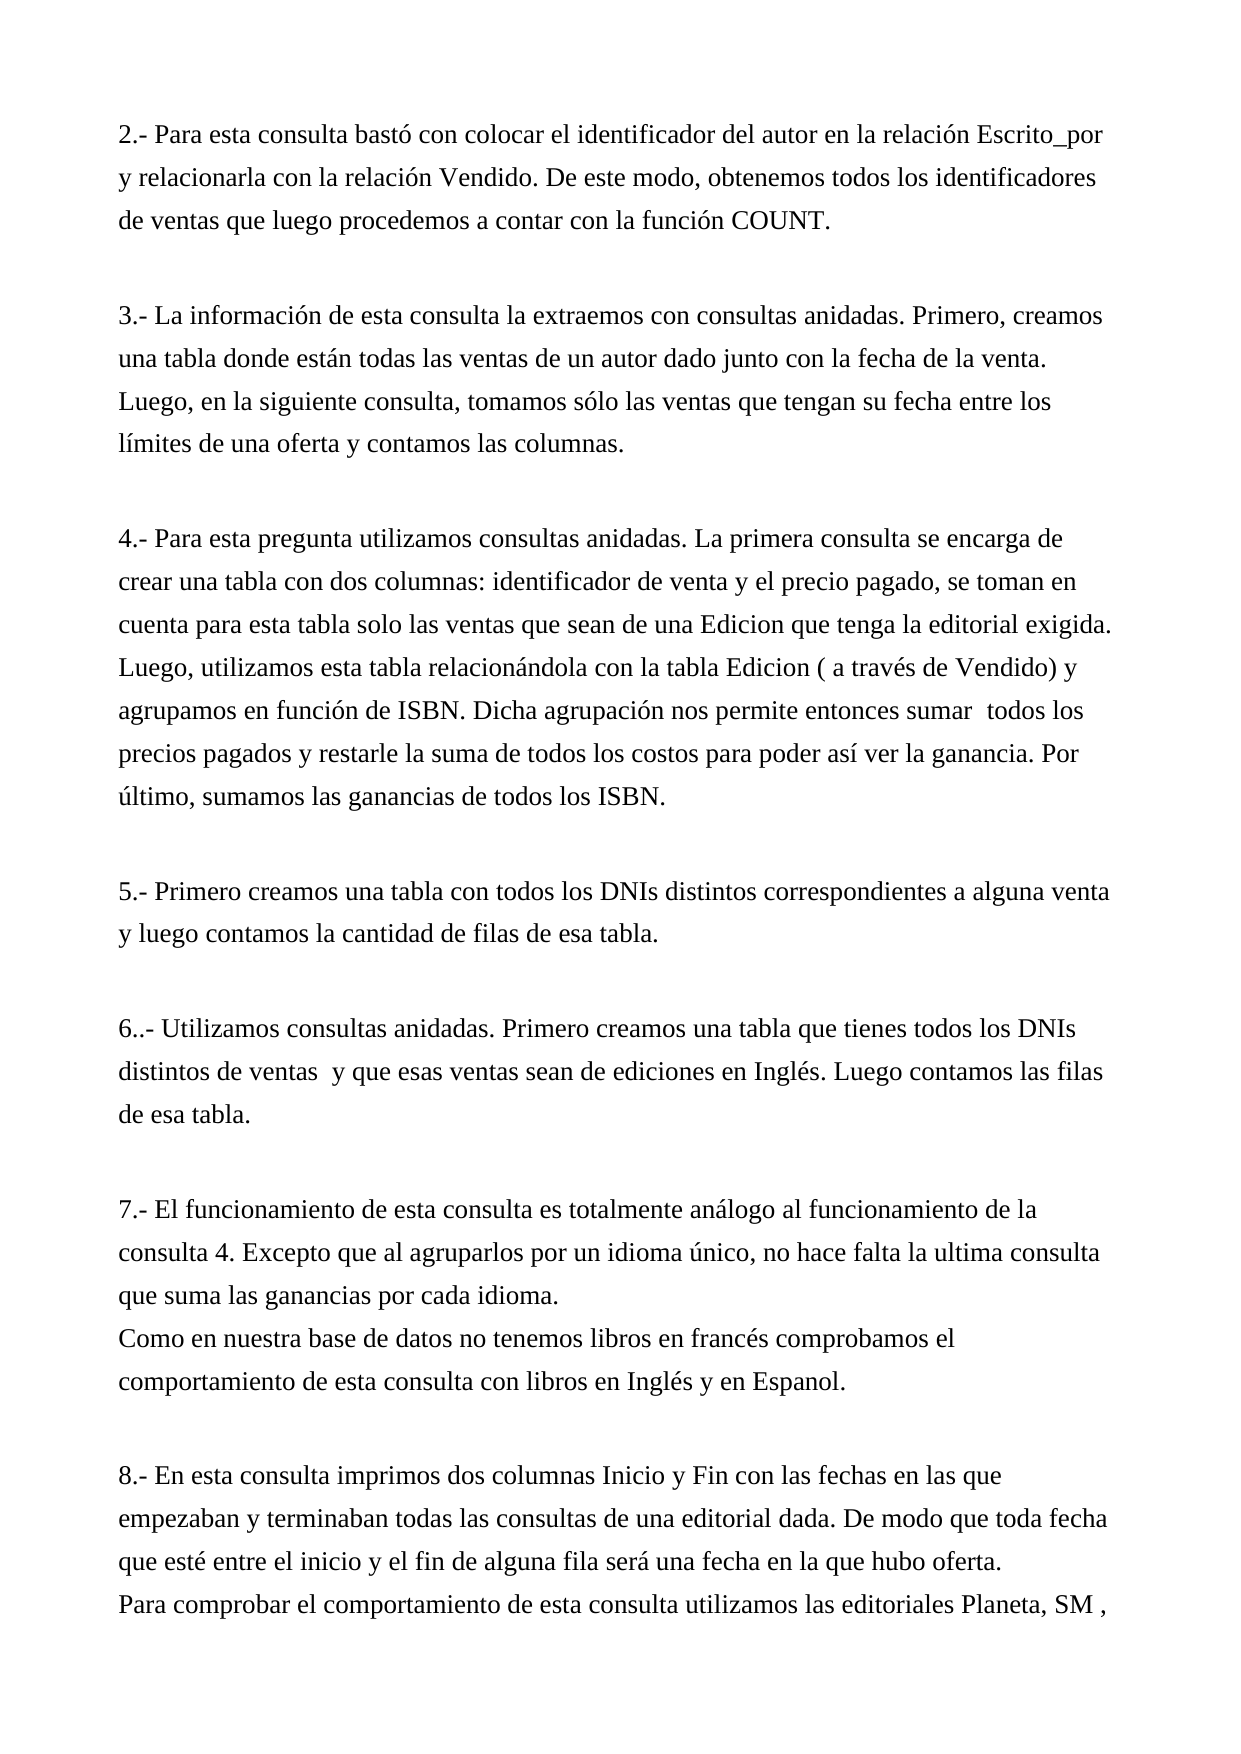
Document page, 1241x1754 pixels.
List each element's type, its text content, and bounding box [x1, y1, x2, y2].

text 7.- El funcionamiento de esta consulta es totalmente análogo al funcionamiento de la consulta 4. Excepto que al agruparlos por un idioma único, no hace falta la ultima consulta que suma las ganancias por cada idioma. [118, 1193, 1122, 1310]
text 2.- Para esta consulta bastó con colocar el identificador del autor en la relación Escrito_por y relacionarla con la relación Vendido. De este modo, obtenemos todos los identificadores de ventas que luego procedemos a contar con la función COUNT. [118, 118, 1122, 235]
text 8.- En esta consulta imprimos dos columnas Inicio y Fin con las fechas en las que empezaban y terminaban todas las consultas de una editorial dada. De modo que toda fecha que esté entre el inicio y el fin de alguna fila será una fecha en la que hubo oferta. [118, 1459, 1122, 1576]
text 4.- Para esta pregunta utilizamos consultas anidadas. La primera consulta se encarga de crear una tabla con dos columnas: identificador de venta y el precio pagado, se toman en cuenta para esta tabla solo las ventas que sean de una Edicion que tenga la editorial exigida. Luego, utilizamos esta tabla relacionándola con la tabla Edicion ( a través de Vendido) y agrupamos en función de ISBN. Dicha agrupación nos permite entonces sumar todos los precios pagados y restarle la suma de todos los costos para poder así ver la ganancia. Por último, sumamos las ganancias de todos los ISBN. [118, 522, 1122, 811]
text Como en nuestra base de datos no tenemos libros en francés comprobamos el comportamiento de esta consulta con libros en Inglés y en Espanol. [118, 1322, 1122, 1396]
text 5.- Primero creamos una tabla con todos los DNIs distintos correspondientes a alguna venta y luego contamos la cantidad de filas de esa tabla. [118, 874, 1122, 949]
text 3.- La información de esta consulta la extraemos con consultas anidadas. Primero, creamos una tabla donde están todas las ventas de un autor dado junto con la fecha de la venta. Luego, en la siguiente consulta, tomamos sólo las ventas que tengan su fecha entre los límites de una oferta y contamos las columnas. [118, 299, 1122, 459]
text Para comprobar el comportamiento de esta consulta utilizamos las editoriales Planeta, SM , [118, 1588, 1122, 1619]
text 6..- Utilizamos consultas anidadas. Primero creamos una tabla que tienes todos los DNIs distintos de ventas y que esas ventas sean de ediciones en Inglés. Luego contamos las filas de esa tabla. [118, 1012, 1122, 1129]
